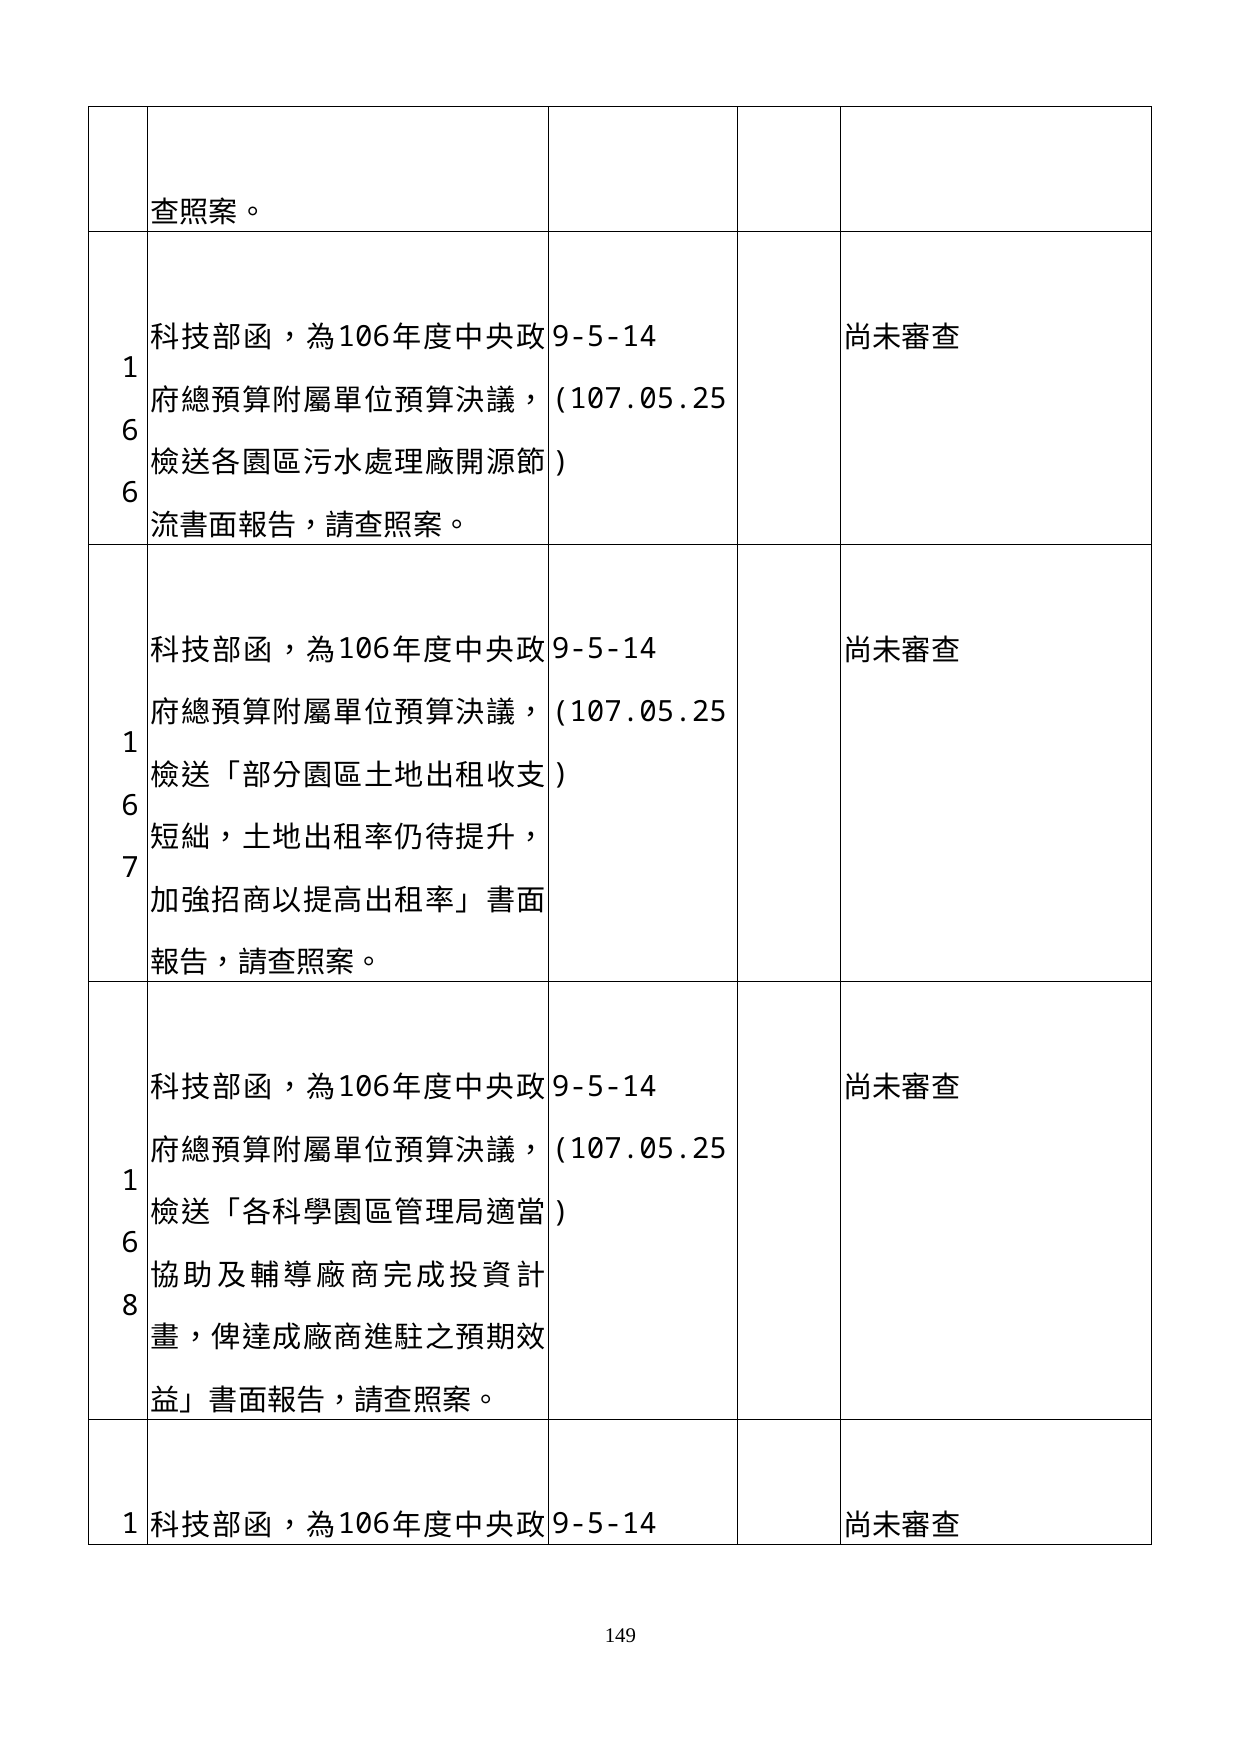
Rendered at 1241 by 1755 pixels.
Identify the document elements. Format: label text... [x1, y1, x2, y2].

table_cell 查照案。 [148, 107, 548, 231]
table_cell 9-5-14 [549, 1420, 737, 1543]
table_cell 尚未審查 [841, 232, 1151, 543]
table_cell 科技部函，為106年度中央政府總預算附屬單位預算決議，檢送各園區污水處理廠開源節流書面報告，請查照案。 [148, 232, 548, 543]
table_cell [549, 107, 737, 231]
table_cell 9-5-14 (107.05.25) [549, 545, 737, 981]
table_cell [738, 545, 840, 981]
table_cell [89, 545, 147, 981]
table_cell 科技部函，為106年度中央政 [148, 1420, 548, 1543]
table_cell 尚未審查 [841, 982, 1151, 1418]
table_cell [841, 107, 1151, 231]
table_cell 科技部函，為106年度中央政府總預算附屬單位預算決議，檢送「各科學園區管理局適當協助及輔導廠商完成投資計畫，俾達成廠商進駐之預期效益」書面報告，請查照案。 [148, 982, 548, 1418]
table_cell [738, 232, 840, 543]
table_cell [89, 107, 147, 231]
table_cell [738, 982, 840, 1418]
table_cell 尚未審查 [841, 545, 1151, 981]
table_cell 9-5-14 (107.05.25) [549, 232, 737, 543]
table_cell [738, 107, 840, 231]
table_cell 科技部函，為106年度中央政府總預算附屬單位預算決議，檢送「部分園區土地出租收支短絀，土地出租率仍待提升，加強招商以提高出租率」書面報告，請查照案。 [148, 545, 548, 981]
table_cell 尚未審查 [841, 1420, 1151, 1543]
table_cell [89, 982, 147, 1418]
table_cell 9-5-14 (107.05.25) [549, 982, 737, 1418]
table_cell [89, 1420, 147, 1543]
table_cell [738, 1420, 840, 1543]
table_cell [89, 232, 147, 543]
